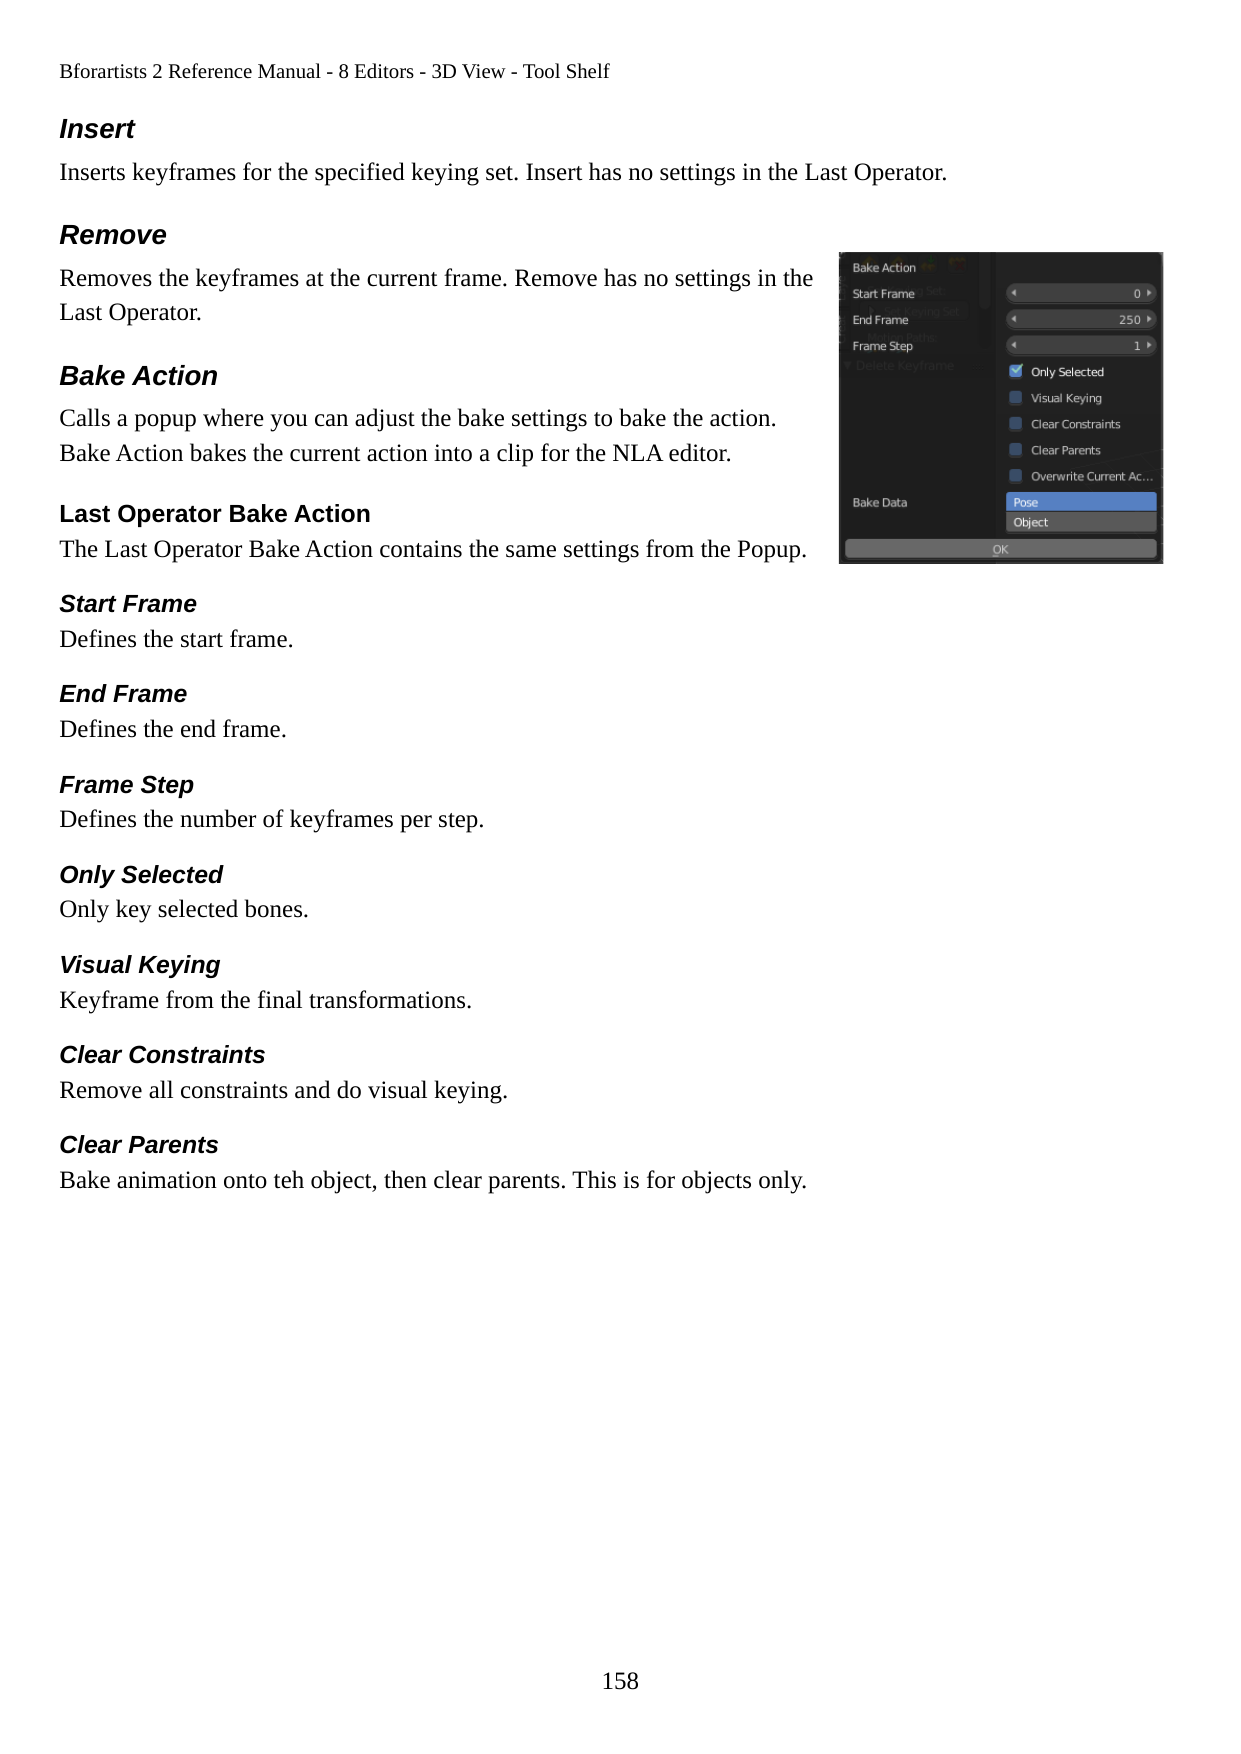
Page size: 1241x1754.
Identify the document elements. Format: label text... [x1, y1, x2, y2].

text Calls a popup where you can adjust the bake settings to bake the action. Bake Action bakes the current action into a clip for the NLA editor. [59, 403, 838, 467]
subtitle Remove [59, 218, 1181, 250]
subtitle Visual Keying [59, 950, 1181, 978]
subtitle Bake Action [59, 359, 838, 391]
text Remove all constraints and do visual keying. [59, 1075, 1181, 1103]
subtitle End Frame [59, 679, 1181, 708]
text Defines the end frame. [59, 714, 1181, 743]
text Inserts keyframes for the specified keying set. Insert has no settings in the Last Operator. [59, 157, 1181, 186]
text Only key selected bones. [59, 894, 1181, 923]
text Defines the start frame. [59, 624, 1181, 653]
subtitle Start Frame [59, 589, 1181, 618]
subtitle Last Operator Bake Action [59, 499, 838, 528]
subtitle Frame Step [59, 770, 1181, 798]
subtitle Insert [59, 113, 1181, 144]
text Bake animation onto teh object, then clear parents. This is for objects only. [59, 1165, 1181, 1194]
subtitle Clear Constraints [59, 1040, 1181, 1068]
subtitle Only Selected [59, 860, 1181, 888]
text Keyframe from the final transformations. [59, 985, 1181, 1013]
text Removes the keyframes at the current frame. Remove has no settings in the Last Operator. [59, 263, 838, 326]
text Defines the number of keyframes per step. [59, 804, 1181, 833]
subtitle [1164, 359, 1181, 391]
picture [838, 252, 1164, 564]
subtitle Clear Parents [59, 1130, 1181, 1159]
text The Last Operator Bake Action contains the same settings from the Popup. [59, 534, 838, 563]
